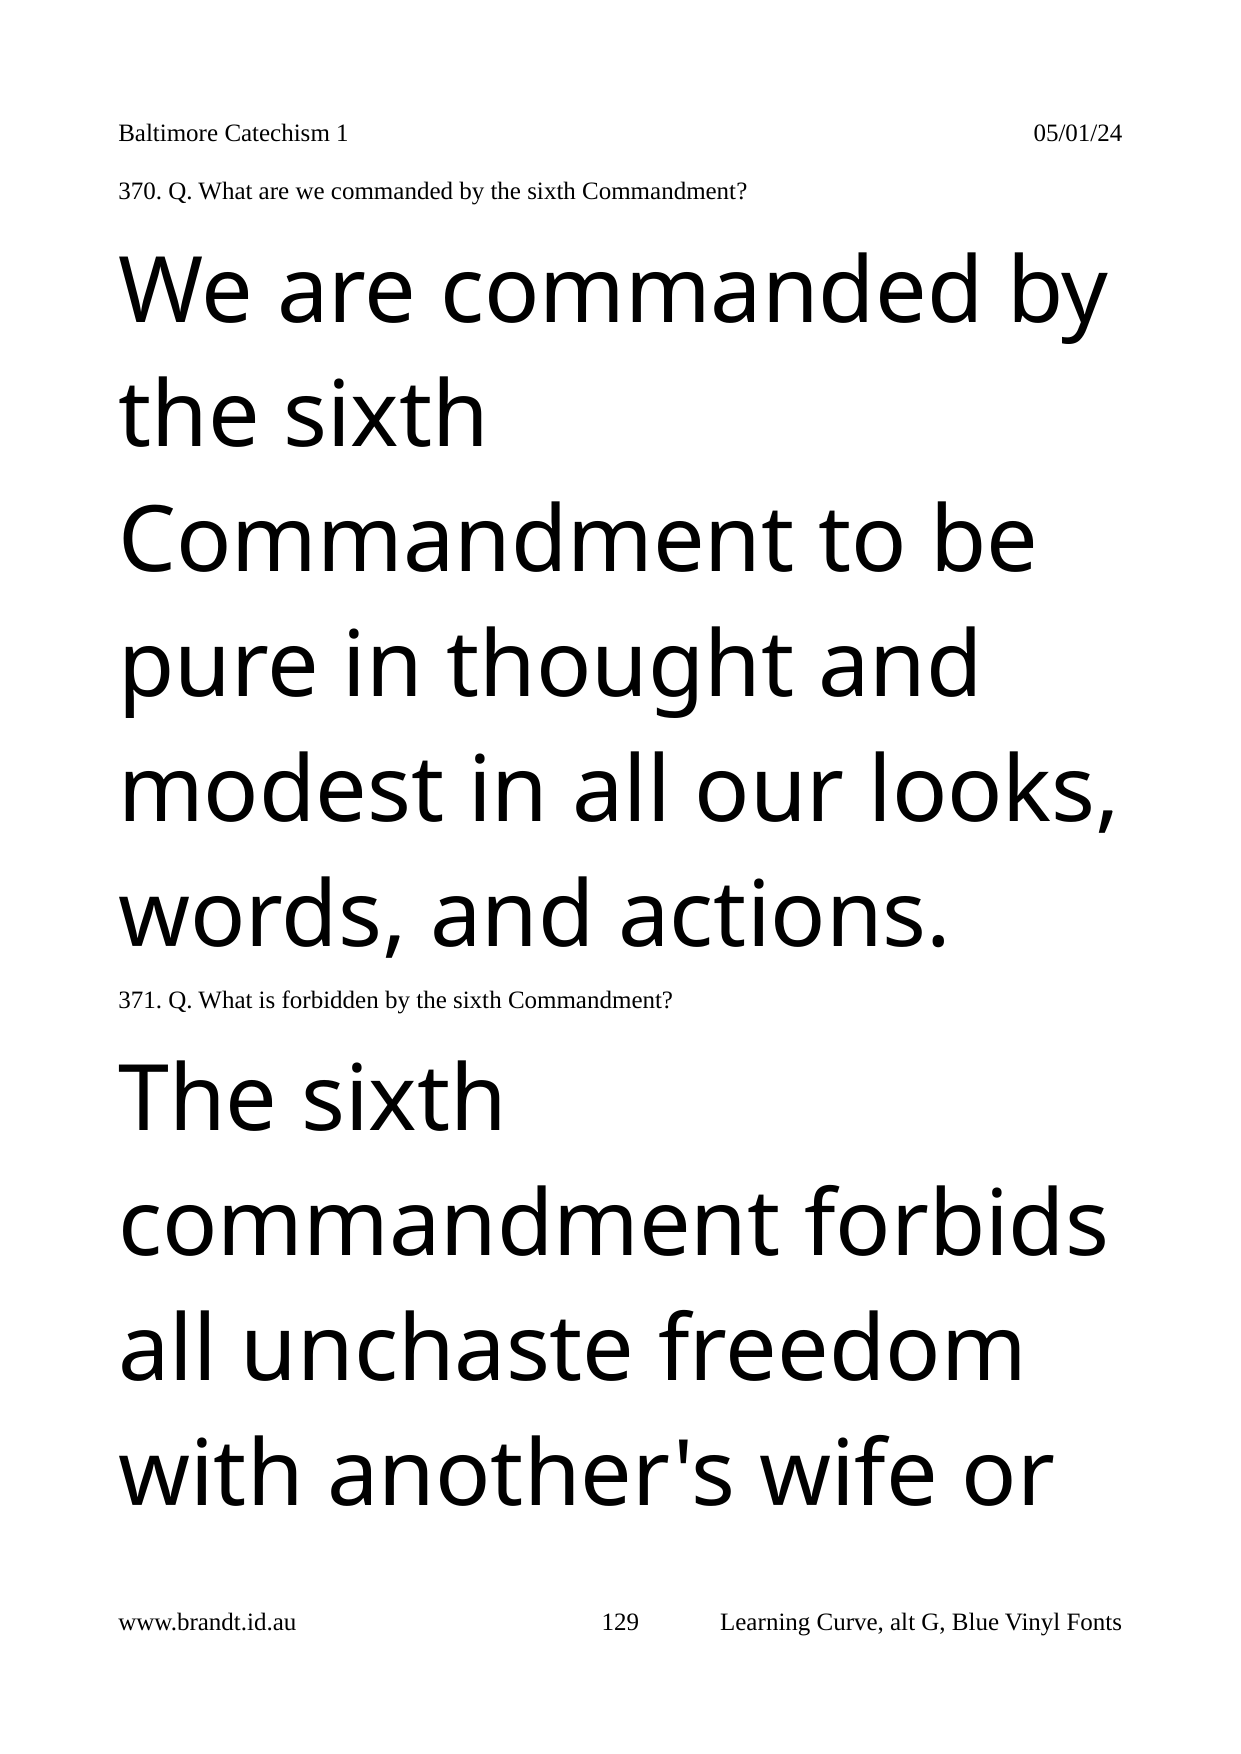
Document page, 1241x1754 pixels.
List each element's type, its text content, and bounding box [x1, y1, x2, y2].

text 370. Q. What are we commanded by the sixth Commandment? [118, 176, 1122, 205]
text 371. Q. What is forbidden by the sixth Commandment? [118, 985, 1122, 1014]
text The sixth commandment forbids all unchaste freedom with another's wife or [118, 1033, 1122, 1532]
text We are commanded by the sixth Commandment to be pure in thought and modest in all our looks, words, and actions. [118, 224, 1122, 973]
